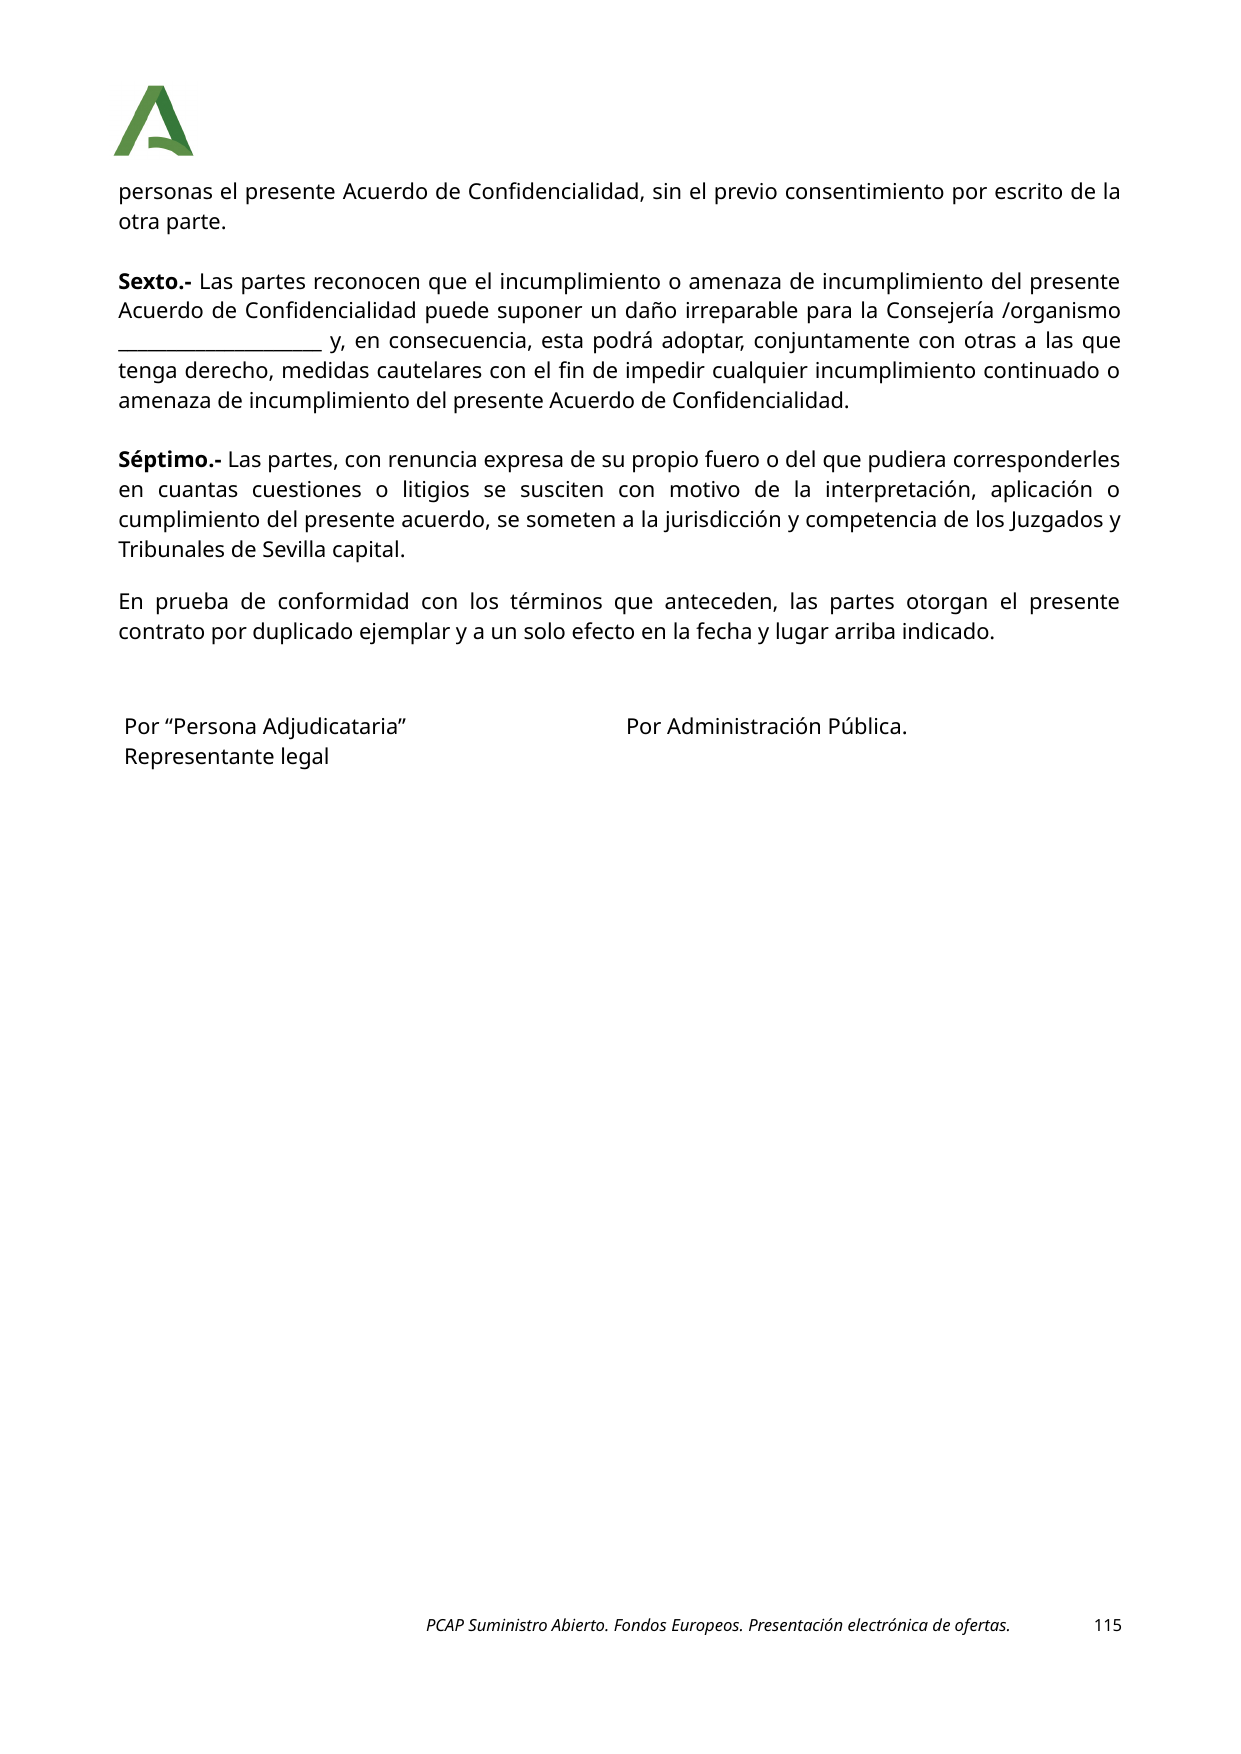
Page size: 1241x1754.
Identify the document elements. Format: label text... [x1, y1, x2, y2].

picture [109, 81, 198, 160]
text Sexto.- Las partes reconocen que el incumplimiento o amenaza de incumplimiento del presente Acuerdo de Confidencialidad puede suponer un daño irreparable para la Consejería /organismo _____________________ y, en consecuencia, esta podrá adoptar, conjuntamente con otras a las que tenga derecho, medidas cautelares con el fin de impedir cualquier incumplimiento continuado o amenaza de incumplimiento del presente Acuerdo de Confidencialidad. [118, 266, 1122, 415]
text personas el presente Acuerdo de Confidencialidad, sin el previo consentimiento por escrito de la otra parte. [118, 176, 1122, 236]
text Séptimo.- Las partes, con renuncia expresa de su propio fuero o del que pudiera corresponderles en cuantas cuestiones o litigios se susciten con motivo de la interpretación, aplicación o cumplimiento del presente acuerdo, se someten a la jurisdicción y competencia de los Juzgados y Tribunales de Sevilla capital. [118, 444, 1122, 564]
table_header Por “Persona Adjudicataria” Representante legal [118, 706, 620, 777]
text En prueba de conformidad con los términos que anteceden, las partes otorgan el presente contrato por duplicado ejemplar y a un solo efecto en la fecha y lugar arriba indicado. [118, 586, 1122, 646]
table_header Por Administración Pública. [620, 706, 1122, 777]
